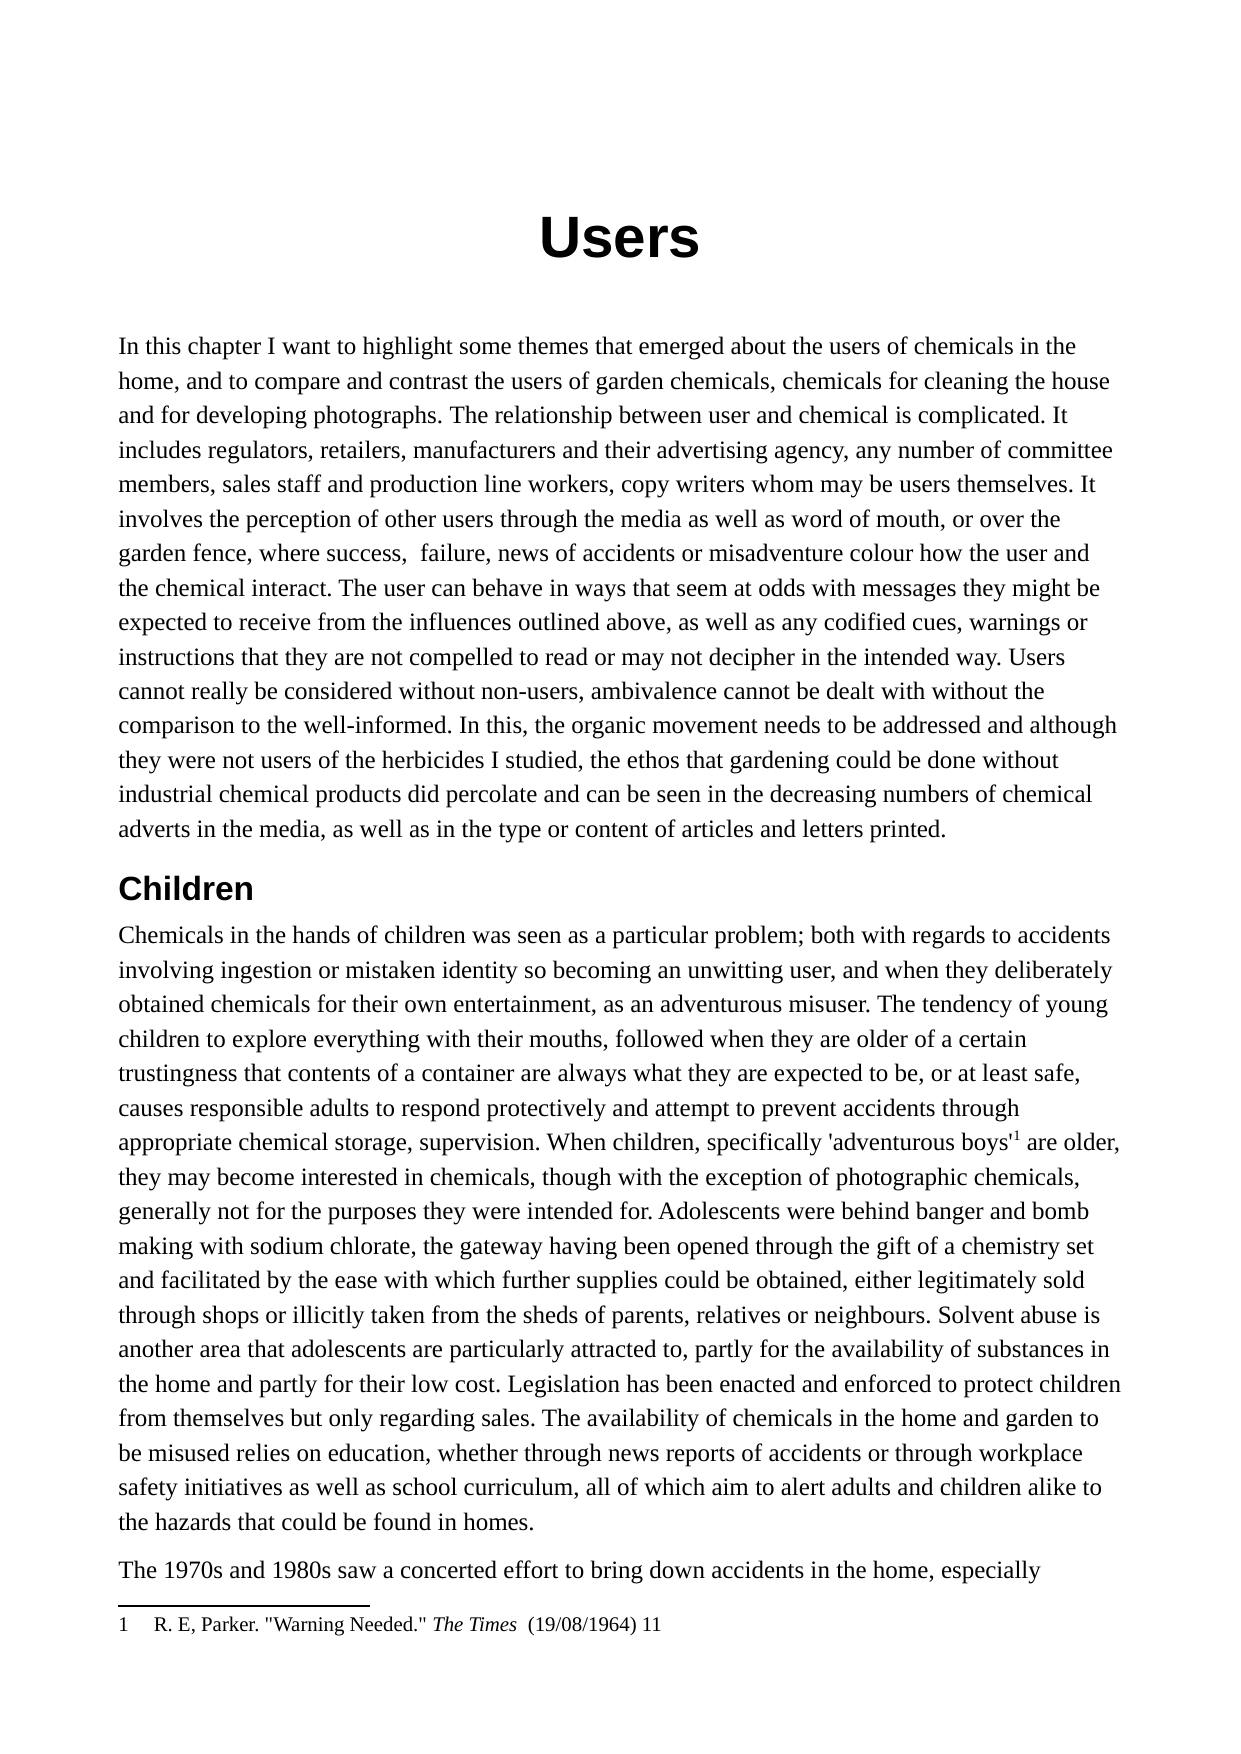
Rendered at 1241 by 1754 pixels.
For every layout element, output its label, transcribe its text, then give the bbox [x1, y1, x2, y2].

text Chemicals in the hands of children was seen as a particular problem; both with regards to accidents involving ingestion or mistaken identity so becoming an unwitting user, and when they deliberately obtained chemicals for their own entertainment, as an adventurous misuser. The tendency of young children to explore everything with their mouths, followed when they are older of a certain trustingness that contents of a container are always what they are expected to be, or at least safe, causes responsible adults to respond protectively and attempt to prevent accidents through appropriate chemical storage, supervision. When children, specifically 'adventurous boys' are older, they may become interested in chemicals, though with the exception of photographic chemicals, generally not for the purposes they were intended for. Adolescents were behind banger and bomb making with sodium chlorate, the gateway having been opened through the gift of a chemistry set and facilitated by the ease with which further supplies could be obtained, either legitimately sold through shops or illicitly taken from the sheds of parents, relatives or neighbours. Solvent abuse is another area that adolescents are particularly attracted to, partly for the availability of substances in the home and partly for their low cost. Legislation has been enacted and enforced to protect children from themselves but only regarding sales. The availability of chemicals in the home and garden to be misused relies on education, whether through news reports of accidents or through workplace safety initiatives as well as school curriculum, all of which aim to alert adults and children alike to the hazards that could be found in homes. [118, 920, 1122, 1535]
text In this chapter I want to highlight some themes that emerged about the users of chemicals in the home, and to compare and contrast the users of garden chemicals, chemicals for cleaning the house and for developing photographs. The relationship between user and chemical is complicated. It includes regulators, retailers, manufacturers and their advertising agency, any number of committee members, sales staff and production line workers, copy writers whom may be users themselves. It involves the perception of other users through the media as well as word of mouth, or over the garden fence, where success, failure, news of accidents or misadventure colour how the user and the chemical interact. The user can behave in ways that seem at odds with messages they might be expected to receive from the influences outlined above, as well as any codified cues, warnings or instructions that they are not compelled to read or may not decipher in the intended way. Users cannot really be considered without non-users, ambivalence cannot be dealt with without the comparison to the well-informed. In this, the organic movement needs to be addressed and although they were not users of the herbicides I studied, the ethos that gardening could be done without industrial chemical products did percolate and can be seen in the decreasing numbers of chemical adverts in the media, as well as in the type or content of articles and letters printed. [118, 331, 1122, 843]
text R. E, Parker. "Warning Needed." The Times (19/08/1964) 11 [118, 1612, 1122, 1636]
title Users [118, 203, 1122, 270]
text The 1970s and 1980s saw a concerted effort to bring down accidents in the home, especially [118, 1556, 1122, 1584]
subtitle Children [118, 869, 1122, 908]
